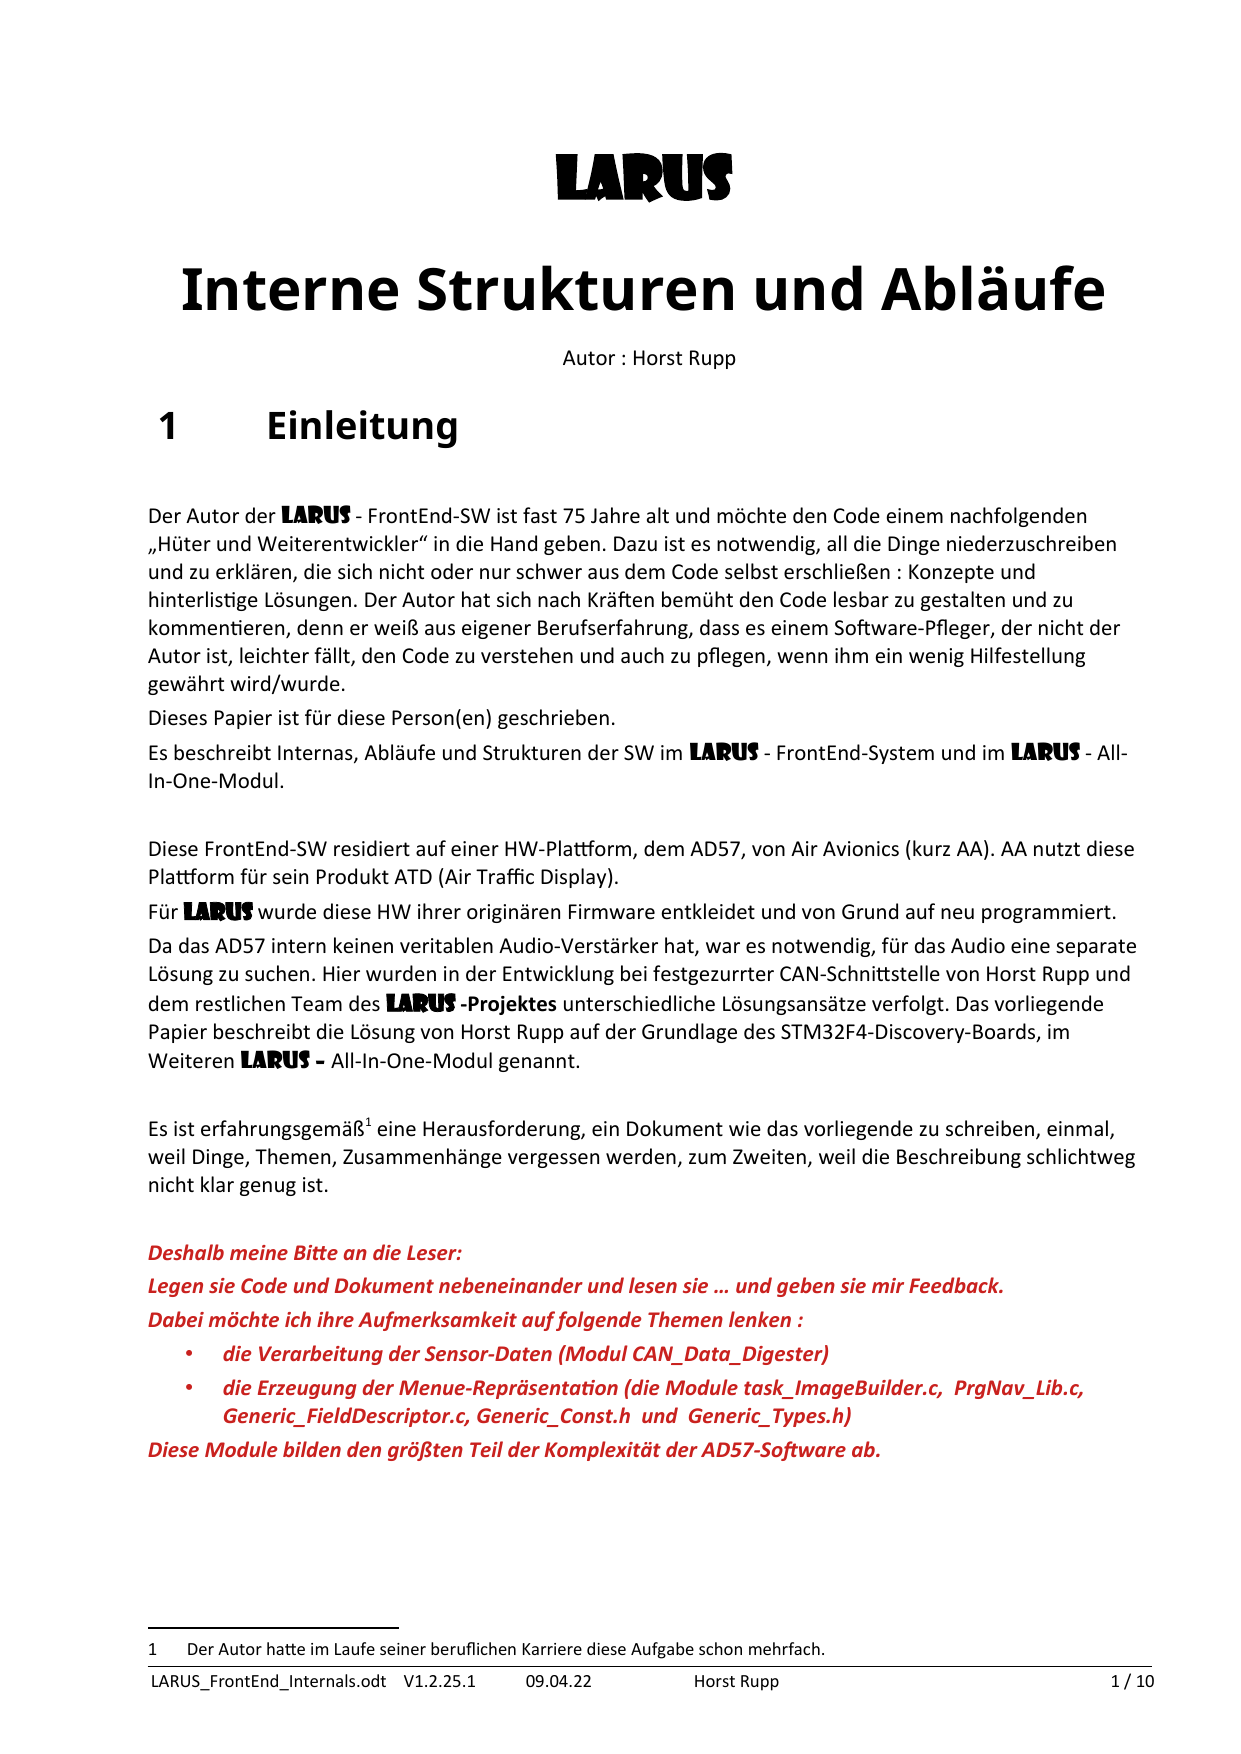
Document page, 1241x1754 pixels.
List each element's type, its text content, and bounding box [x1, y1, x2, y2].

text Da das AD57 intern keinen veritablen Audio-Verstärker hat, war es notwendig, für das Audio eine separate Lösung zu suchen. Hier wurden in der Entwicklung bei festgezurrter CAN-Schnittstelle von Horst Rupp und dem restlichen Team des LARUS -Projektes unterschiedliche Lösungsansätze verfolgt. Das vorliegende Papier beschreibt die Lösung von Horst Rupp auf der Grundlage des STM32F4-Discovery-Boards, im Weiteren LARUS – All-In-One-Modul genannt. [148, 931, 1152, 1074]
list die Verarbeitung der Sensor-Daten (Modul CAN_Data_Digester) [185, 1339, 1152, 1367]
text Der Autor hatte im Laufe seiner beruflichen Karriere diese Aufgabe schon mehrfach. [148, 1637, 1152, 1660]
title Interne Strukturen und Abläufe [148, 248, 1140, 327]
text Dieses Papier ist für diese Person(en) geschrieben. [148, 703, 1152, 731]
text Diese Module bilden den größten Teil der Komplexität der AD57-Software ab. [148, 1435, 1152, 1463]
text Dabei möchte ich ihre Aufmerksamkeit auf folgende Themen lenken : [148, 1306, 1152, 1333]
title LARUS [148, 138, 1140, 210]
text Es beschreibt Internas, Abläufe und Strukturen der SW im LARUS - FrontEnd-System und im LARUS - All-In-One-Modul. [148, 737, 1152, 794]
text Diese FrontEnd-SW residiert auf einer HW-Plattform, dem AD57, von Air Avionics (kurz AA). AA nutzt diese Plattform für sein Produkt ATD (Air Traffic Display). [148, 834, 1152, 890]
text Für LARUS wurde diese HW ihrer originären Firmware entkleidet und von Grund auf neu programmiert. [148, 896, 1152, 926]
text Autor : Horst Rupp [148, 343, 1152, 371]
text Der Autor der LARUS - FrontEnd-SW ist fast 75 Jahre alt und möchte den Code einem nachfolgenden „Hüter und Weiterentwickler“ in die Hand geben. Dazu ist es notwendig, all die Dinge niederzuschreiben und zu erklären, die sich nicht oder nur schwer aus dem Code selbst erschließen : Konzepte und hinterlistige Lösungen. Der Autor hat sich nach Kräften bemüht den Code lesbar zu gestalten und zu kommentieren, denn er weiß aus eigener Berufserfahrung, dass es einem Software-Pfleger, der nicht der Autor ist, leichter fällt, den Code zu verstehen und auch zu pflegen, wenn ihm ein wenig Hilfestellung gewährt wird/wurde. [148, 500, 1152, 697]
list die Erzeugung der Menue-Repräsentation (die Module task_ImageBuilder.c, PrgNav_Lib.c, Generic_FieldDescriptor.c, Generic_Const.h und Generic_Types.h) [185, 1373, 1152, 1429]
text Deshalb meine Bitte an die Leser: [148, 1238, 1152, 1266]
subtitle Einleitung [148, 399, 1128, 450]
text Legen sie Code und Dokument nebeneinander und lesen sie … und geben sie mir Feedback. [148, 1272, 1152, 1300]
text Es ist erfahrungsgemäß eine Herausforderung, ein Dokument wie das vorliegende zu schreiben, einmal, weil Dinge, Themen, Zusammenhänge vergessen werden, zum Zweiten, weil die Beschreibung schlichtweg nicht klar genug ist. [148, 1114, 1152, 1198]
